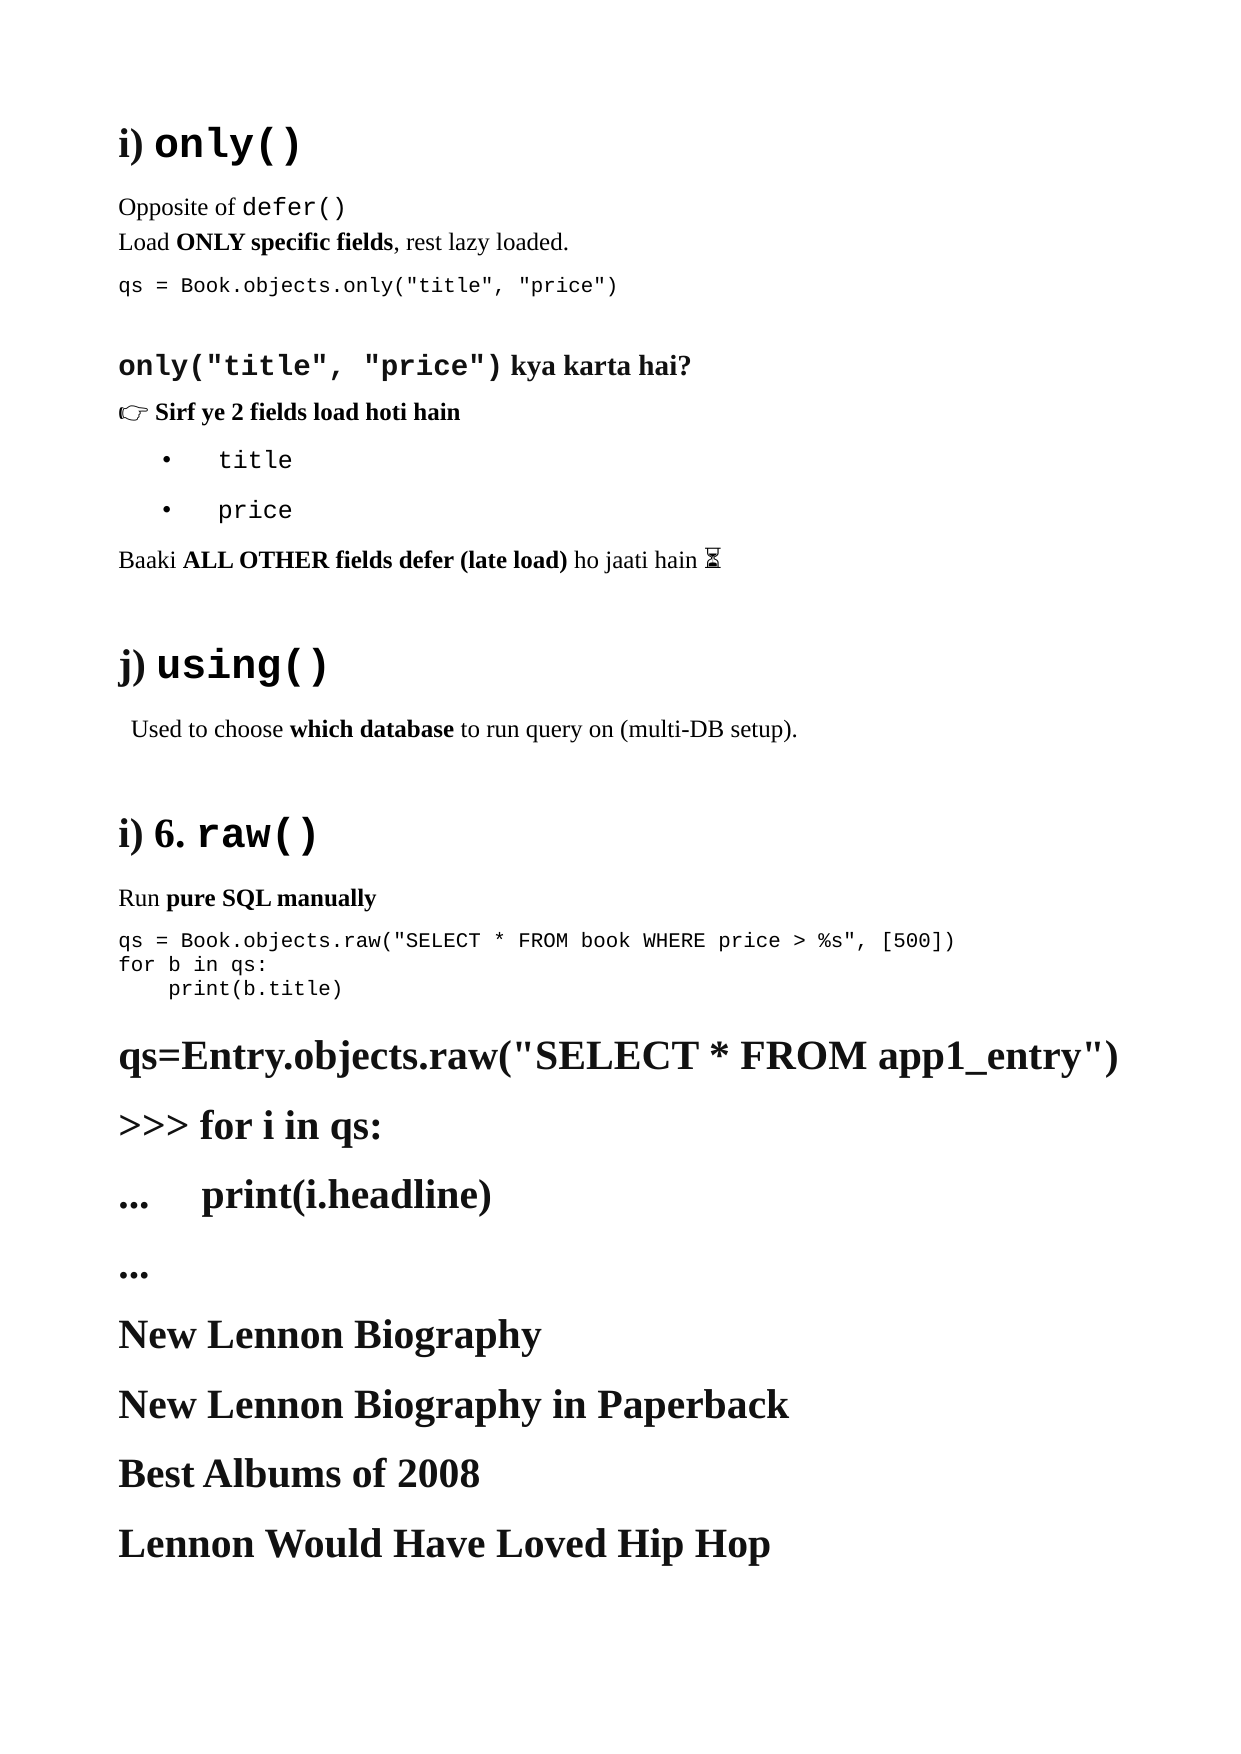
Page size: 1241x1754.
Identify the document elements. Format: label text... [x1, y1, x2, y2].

text Lennon Would Have Loved Hip Hop [118, 1518, 1122, 1566]
text 👉 Sirf ye 2 fields load hoti hain [118, 397, 1122, 426]
subtitle only("title", "price") kya karta hai? [118, 348, 1122, 384]
text Run pure SQL manually [118, 883, 1122, 911]
text print(b.title) [118, 977, 1122, 1001]
text for b in qs: [118, 954, 1122, 977]
text Opposite of defer() Load ONLY specific fields, rest lazy loaded. [118, 192, 1122, 256]
text ... print(i.headline) [118, 1170, 1122, 1218]
text >>> for i in qs: [118, 1100, 1122, 1148]
text New Lennon Biography in Paperback [118, 1379, 1122, 1427]
text i) only() [118, 118, 1122, 169]
text Used to choose which database to run query on (multi-DB setup). [118, 714, 1122, 742]
text ... [118, 1240, 1122, 1288]
text Baaki ALL OTHER fields defer (late load) ho jaati hain ⏳ [118, 545, 1122, 573]
text qs = Book.objects.raw("SELECT * FROM book WHERE price > %s", [500]) [118, 930, 1122, 954]
text i) 6. raw() [118, 809, 1122, 860]
text Best Albums of 2008 [118, 1449, 1122, 1497]
text qs=Entry.objects.raw("SELECT * FROM app1_entry") [118, 1031, 1122, 1078]
list ✅ price [162, 495, 1122, 526]
list ✅ title [162, 445, 1122, 476]
text qs = Book.objects.only("title", "price") [118, 274, 1122, 298]
text j) using() [118, 640, 1122, 691]
text New Lennon Biography [118, 1309, 1122, 1357]
